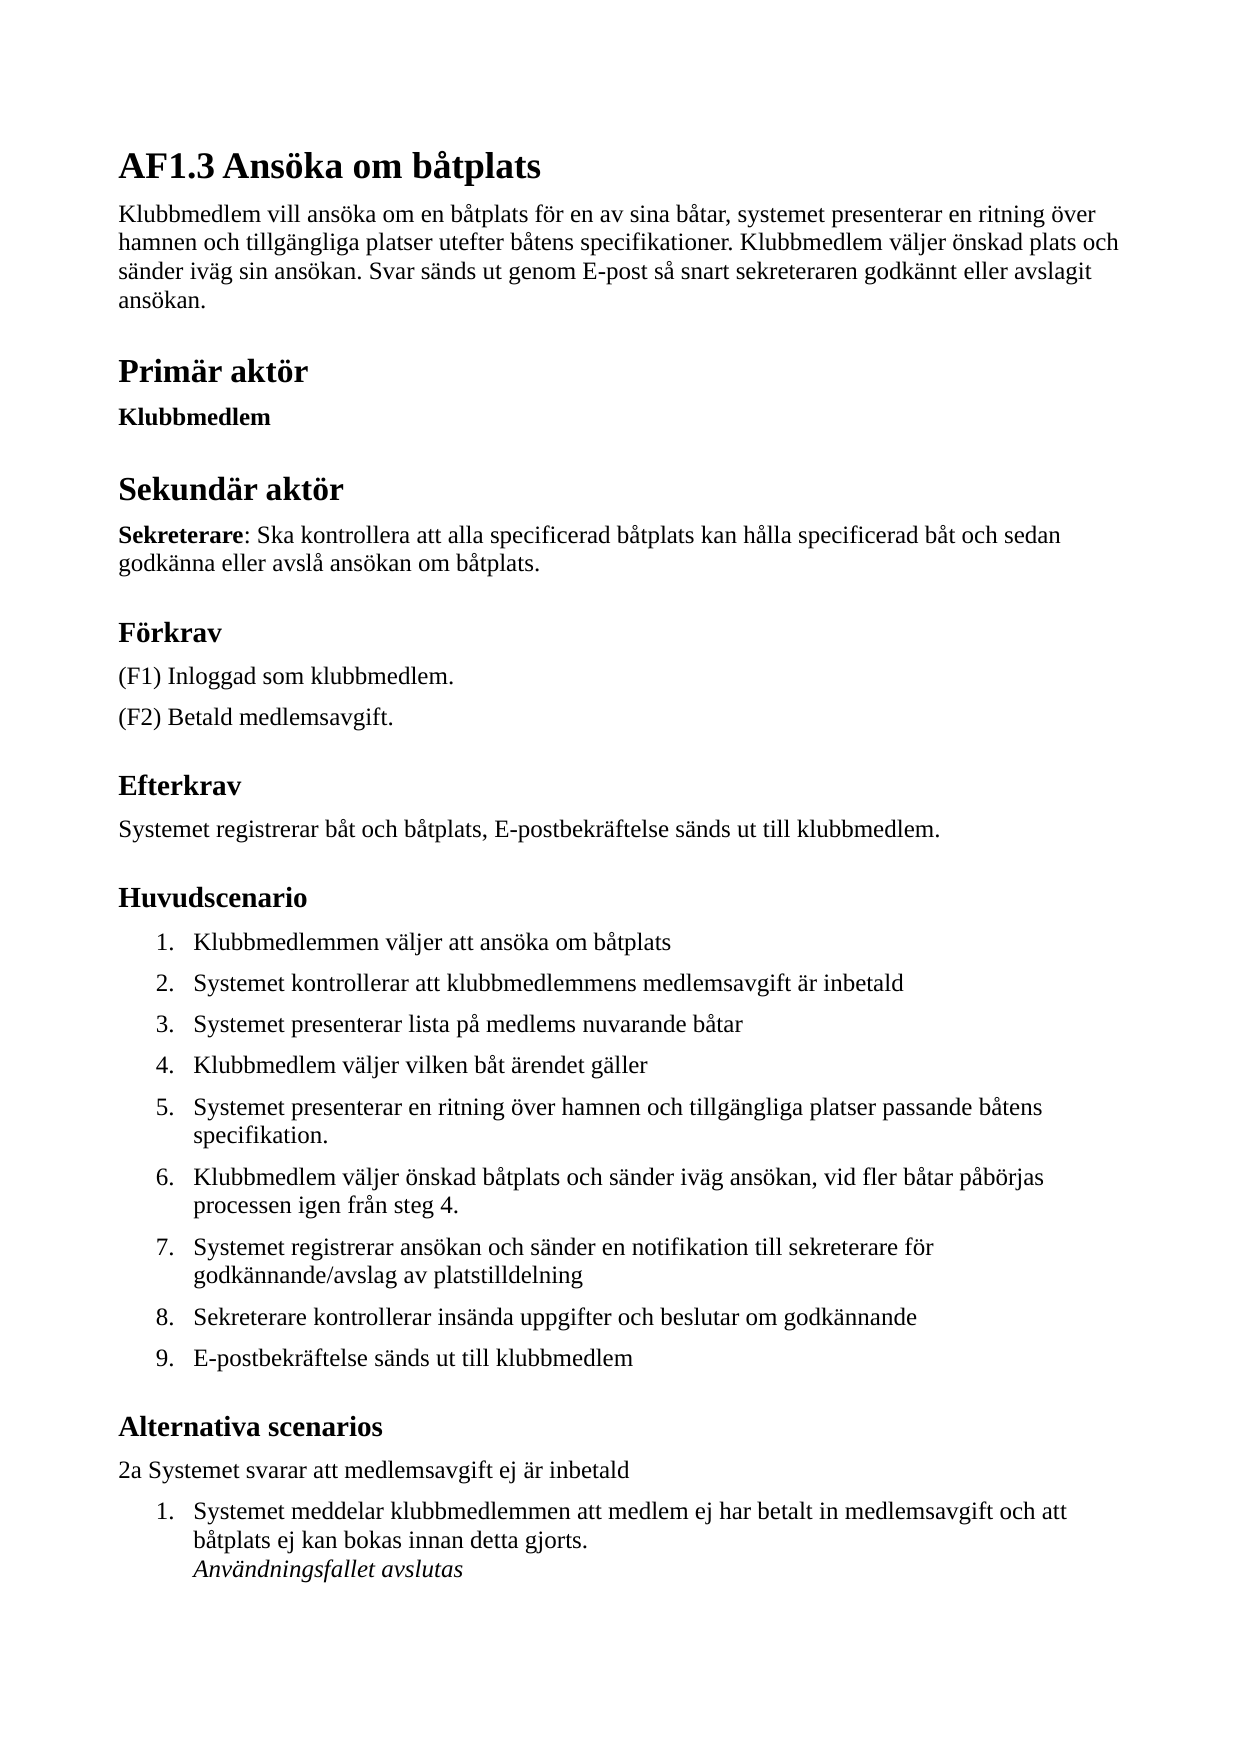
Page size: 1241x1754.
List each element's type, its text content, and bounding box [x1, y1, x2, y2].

list Klubbmedlemmen väljer att ansöka om båtplats [156, 927, 1122, 955]
subtitle Sekundär aktör [118, 469, 1122, 507]
subtitle Efterkrav [118, 768, 1122, 802]
list Systemet meddelar klubbmedlemmen att medlem ej har betalt in medlemsavgift och att båtplats ej kan bokas innan detta gjorts. Användningsfallet avslutas [156, 1496, 1122, 1583]
list Systemet registrerar ansökan och sänder en notifikation till sekreterare för godkännande/avslag av platstilldelning [156, 1232, 1122, 1289]
text Sekreterare: Ska kontrollera att alla specificerad båtplats kan hålla specificerad båt och sedan godkänna eller avslå ansökan om båtplats. [118, 520, 1122, 577]
text Systemet registrerar båt och båtplats, E-postbekräftelse sänds ut till klubbmedlem. [118, 814, 1122, 843]
title AF1.3 Ansöka om båtplats [118, 143, 1122, 186]
subtitle Huvudscenario [118, 881, 1122, 914]
list Systemet kontrollerar att klubbmedlemmens medlemsavgift är inbetald [156, 968, 1122, 997]
text 2a Systemet svarar att medlemsavgift ej är inbetald [118, 1455, 1122, 1484]
subtitle Primär aktör [118, 351, 1122, 390]
list Sekreterare kontrollerar insända uppgifter och beslutar om godkännande [156, 1302, 1122, 1330]
list Klubbmedlem väljer vilken båt ärendet gäller [156, 1050, 1122, 1079]
text (F1) Inloggad som klubbmedlem. [118, 661, 1122, 689]
text (F2) Betald medlemsavgift. [118, 702, 1122, 731]
list Klubbmedlem väljer önskad båtplats och sänder iväg ansökan, vid fler båtar påbörjas processen igen från steg 4. [156, 1162, 1122, 1219]
subtitle Förkrav [118, 615, 1122, 648]
list Systemet presenterar en ritning över hamnen och tillgängliga platser passande båtens specifikation. [156, 1092, 1122, 1149]
text Klubbmedlem [118, 402, 1122, 431]
list Systemet presenterar lista på medlems nuvarande båtar [156, 1009, 1122, 1038]
list E-postbekräftelse sänds ut till klubbmedlem [156, 1343, 1122, 1372]
text Klubbmedlem vill ansöka om en båtplats för en av sina båtar, systemet presenterar en ritning över hamnen och tillgängliga platser utefter båtens specifikationer. Klubbmedlem väljer önskad plats och sänder iväg sin ansökan. Svar sänds ut genom E-post så snart sekreteraren godkännt eller avslagit ansökan. [118, 199, 1122, 314]
subtitle Alternativa scenarios [118, 1409, 1122, 1443]
